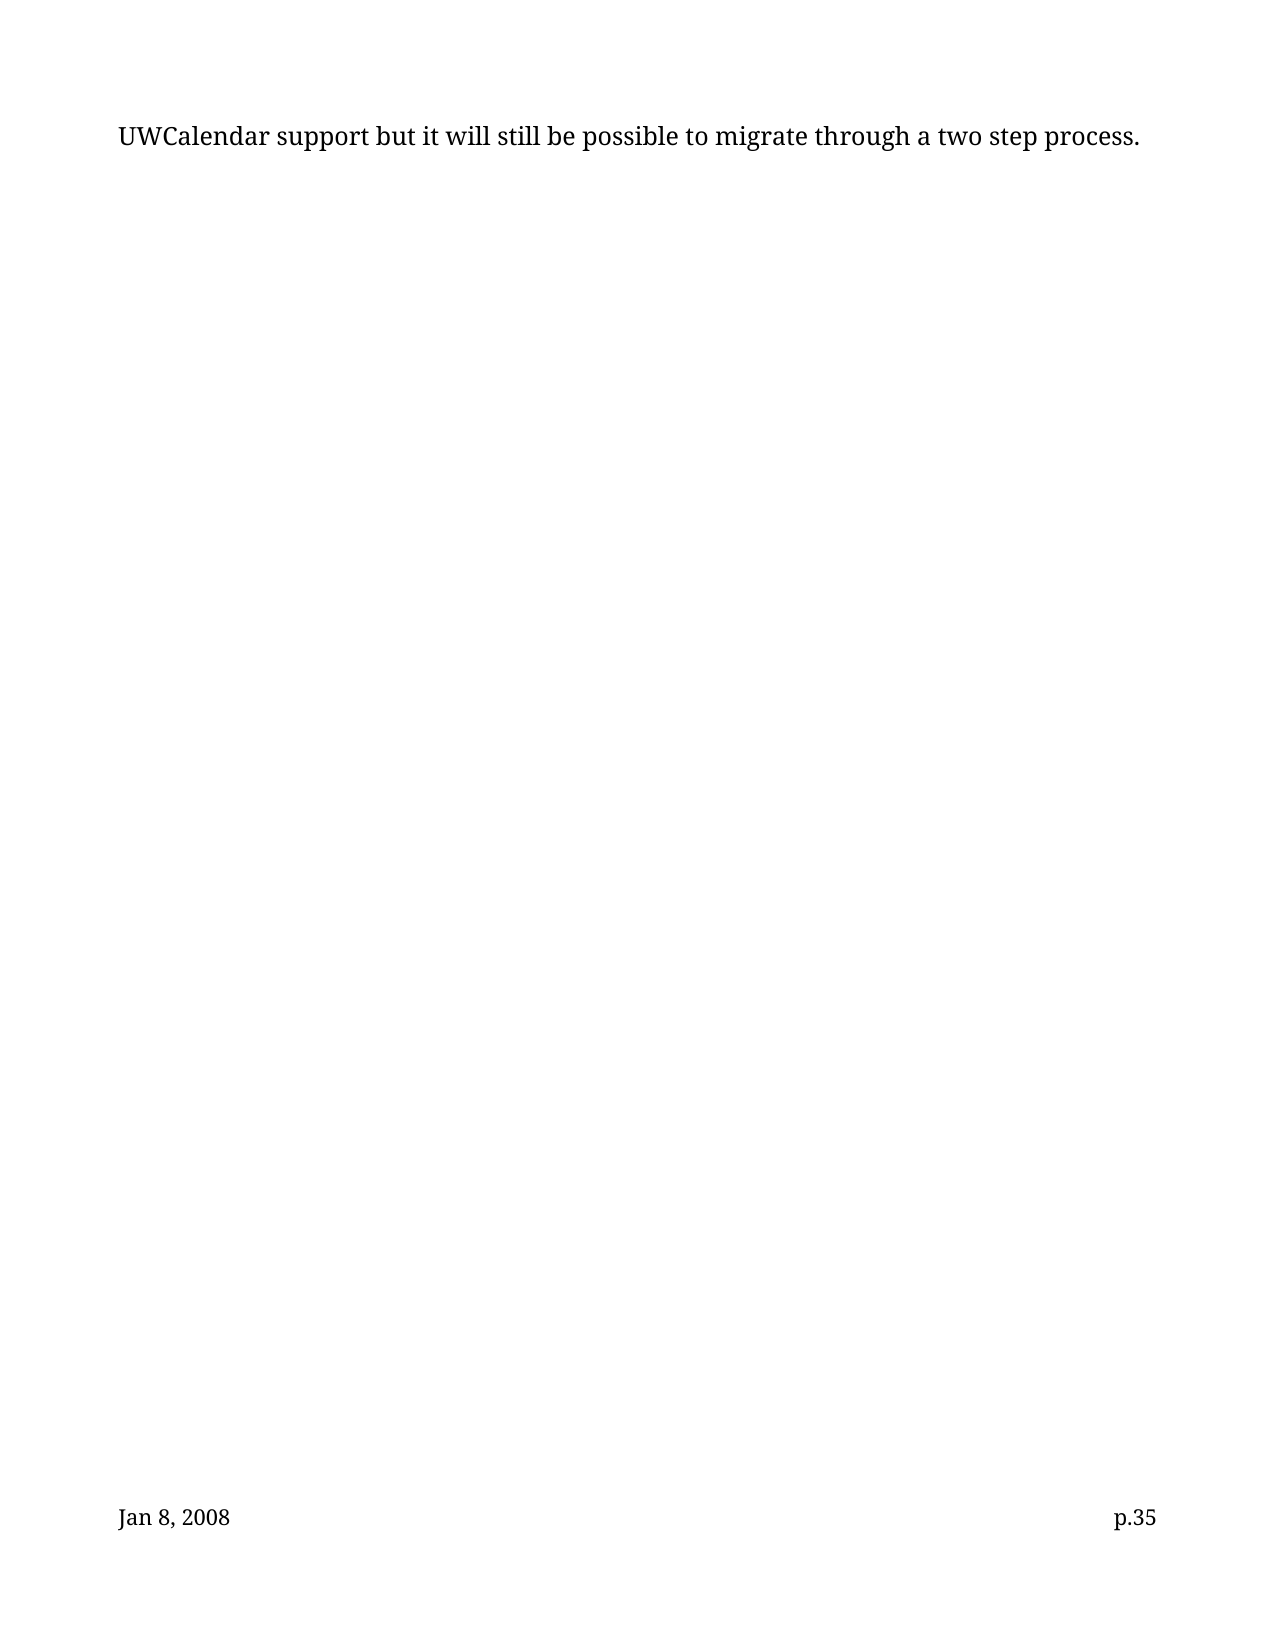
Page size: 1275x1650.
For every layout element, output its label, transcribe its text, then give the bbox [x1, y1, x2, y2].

text UWCalendar support but it will still be possible to migrate through a two step process. [118, 118, 1157, 152]
